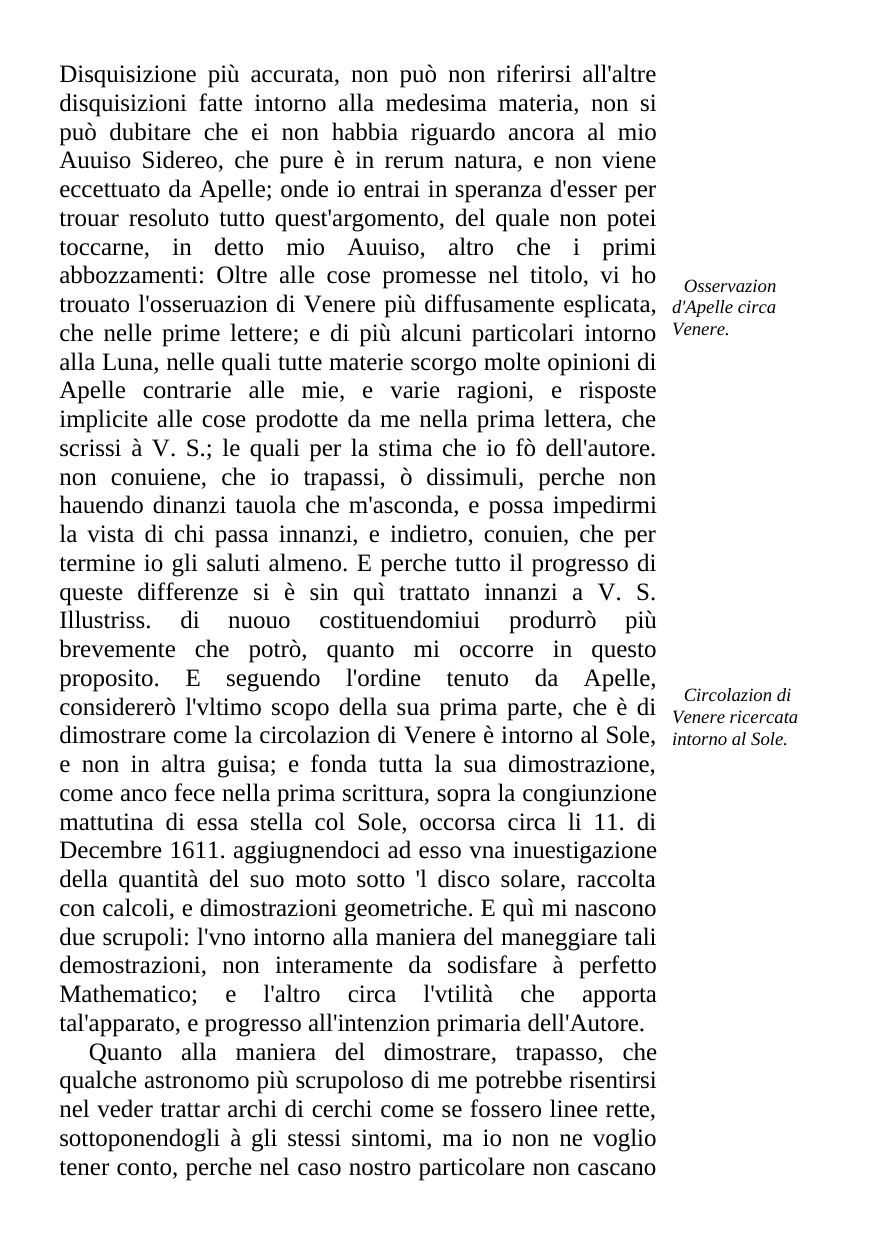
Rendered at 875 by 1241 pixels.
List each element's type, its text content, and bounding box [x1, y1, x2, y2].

table_cell Disquisizione più accurata, non può non riferirsi all'altre disquisizioni fatte intorno alla medesima materia, non si può dubitare che ei non habbia riguardo ancora al mio Auuiso Sidereo, che pure è in rerum natura, e non viene eccettuato da Apelle; onde io entrai in speranza d'esser per trouar resoluto tutto quest'argomento, del quale non potei toccarne, in detto mio Auuiso, altro che i primi abbozzamenti: Oltre alle cose promesse nel titolo, vi ho trouato l'osseruazion di Venere più diffusamente esplicata, che nelle prime lettere; e di più alcuni particolari intorno alla Luna, nelle quali tutte materie scorgo molte opinioni di Apelle contrarie alle mie, e varie ragioni, e risposte implicite alle cose prodotte da me nella prima lettera, che scrissi à V. S.; le quali per la stima che io fò dell'autore. non conuiene, che io trapassi, ò dissimuli, perche non hauendo dinanzi tauola che m'asconda, e possa impedirmi la vista di chi passa innanzi, e indietro, conuien, che per termine io gli saluti almeno. E perche tutto il progresso di queste differenze si è sin quì trattato innanzi a V. S. Illustriss. di nuouo costituendomiui produrrò più brevemente che potrò, quanto mi occorre in questo proposito. E seguendo l'ordine tenuto da Apelle, considererò l'vltimo scopo della sua prima parte, che è di dimostrare come la circolazion di Venere è intorno al Sole, e non in altra guisa; e fonda tutta la sua dimostrazione, come anco fece nella prima scrittura, sopra la congiunzione mattutina di essa stella col Sole, occorsa circa li 11. di Decembre 1611. aggiugnendoci ad esso vna inuestigazione della quantità del suo moto sotto 'l disco solare, raccolta con calcoli, e dimostrazioni geometriche. E quì mi nascono due scrupoli: l'vno intorno alla maniera del maneggiare tali demostrazioni, non interamente da sodisfare à perfetto Mathematico; e l'altro circa l'vtilità che apporta tal'apparato, e progresso all'intenzion primaria dell'Autore. [52, 59, 664, 1037]
table_cell Osservazion d'Apelle circa Venere. Circolazion di Venere ricercata intorno al Sole. [665, 59, 822, 1037]
table_cell [665, 1037, 822, 1180]
table_cell Quanto alla maniera del dimostrare, trapasso, che qualche astronomo più scrupoloso di me potrebbe risentirsi nel veder trattar archi di cerchi come se fossero linee rette, sottoponendogli à gli stessi sintomi, ma io non ne voglio tener conto, perche nel caso nostro particolare non cascano [52, 1037, 664, 1180]
